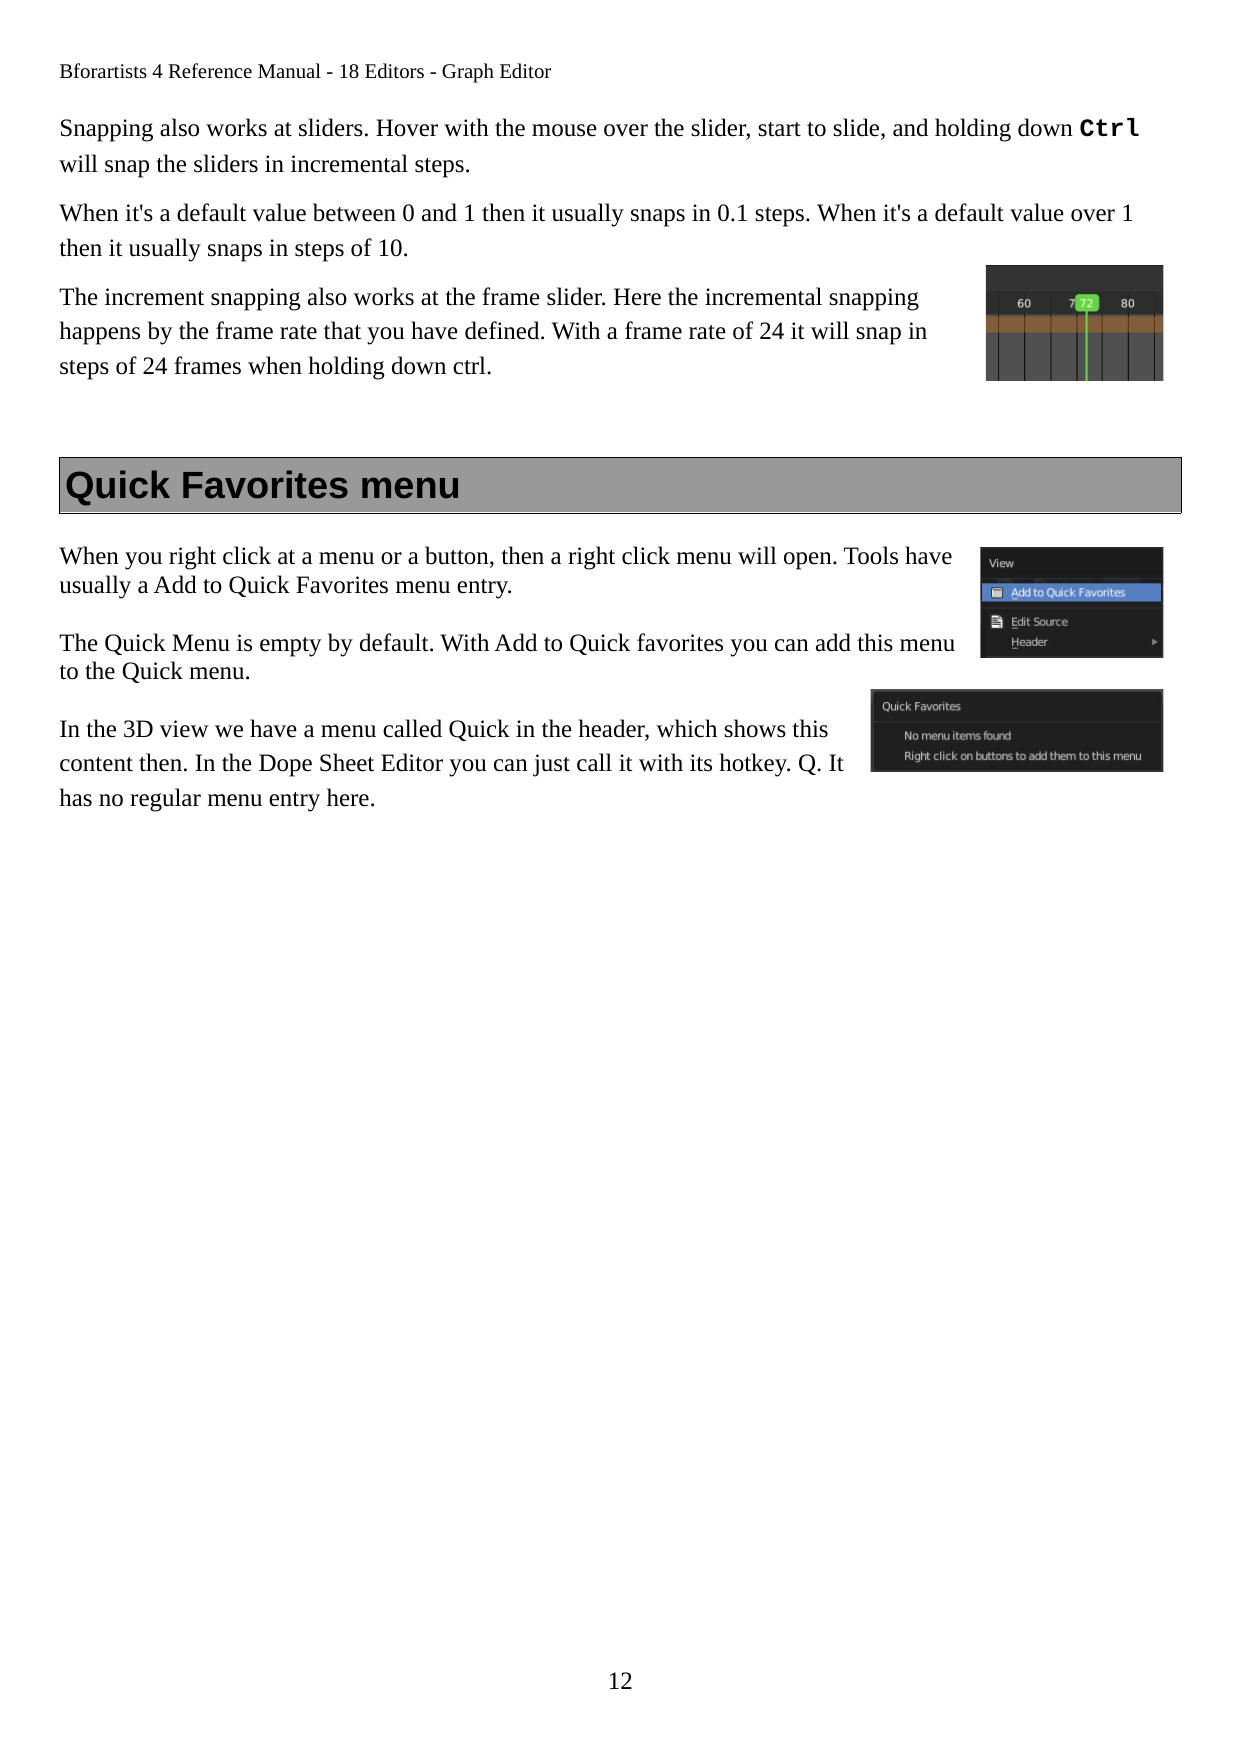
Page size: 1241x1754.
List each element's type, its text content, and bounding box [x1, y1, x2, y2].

text Snapping also works at sliders. Hover with the mouse over the slider, start to slide, and holding down Ctrl will snap the sliders in incremental steps. [59, 113, 1181, 178]
picture [980, 547, 1164, 658]
picture [985, 265, 1164, 381]
text The Quick Menu is empty by default. With Add to Quick favorites you can add this menu to the Quick menu. [59, 628, 1181, 685]
text When it's a default value between 0 and 1 then it usually snaps in 0.1 steps. When it's a default value over 1 then it usually snaps in steps of 10. [59, 198, 1181, 261]
text When you right click at a menu or a button, then a right click menu will open. Tools have usually a Add to Quick Favorites menu entry. [59, 541, 1181, 599]
text In the 3D view we have a menu called Quick in the header, which shows this content then. In the Dope Sheet Editor you can just call it with its hotkey. Q. It has no regular menu entry here. [59, 714, 1181, 812]
text The increment snapping also works at the frame slider. Here the incremental snapping happens by the frame rate that you have defined. With a frame rate of 24 it will snap in steps of 24 frames when holding down ctrl. [59, 282, 985, 379]
picture [870, 689, 1164, 772]
table_header Quick Favorites menu [60, 458, 1181, 512]
